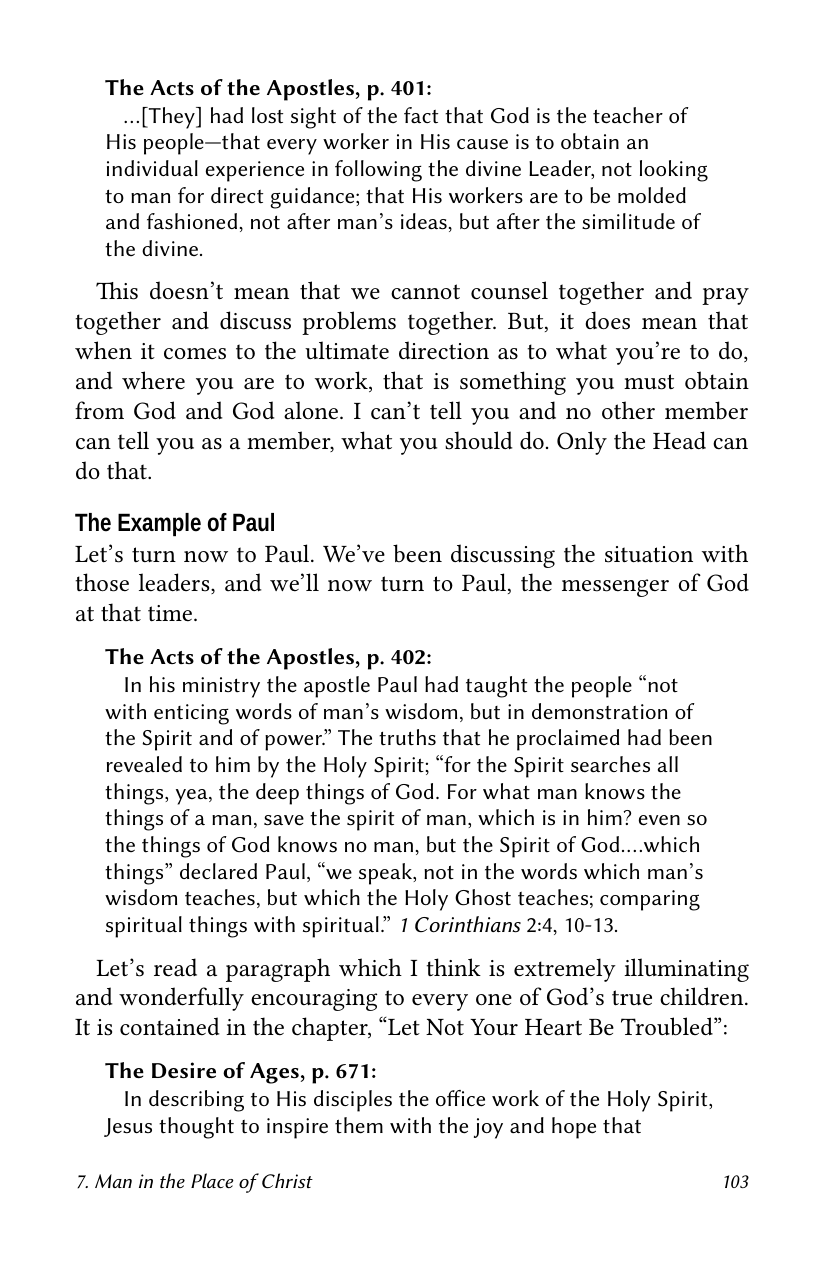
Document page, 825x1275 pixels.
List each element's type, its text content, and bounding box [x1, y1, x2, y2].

text The Acts of the Apostles, p. 402: [105, 644, 750, 670]
text The Desire of Ages, p. 671: [105, 1058, 750, 1084]
subtitle The Example of Paul [75, 508, 750, 537]
text In his ministry the apostle Paul had taught the people “not with enticing words of man’s wisdom, but in demonstration of the Spirit and of power.” The truths that he proclaimed had been revealed to him by the Holy Spirit; “for the Spirit searches all things, yea, the deep things of God. For what man knows the things of a man, save the spirit of man, which is in him? even so the things of God knows no man, but the Spirit of God.…which things” declared Paul, “we speak, not in the words which man’s wisdom teaches, but which the Holy Ghost teaches; comparing spiritual things with spiritual.” 1 Corinthians 2:4, 10-13. [105, 672, 720, 938]
text This doesn’t mean that we cannot counsel together and pray together and discuss problems together. But, it does mean that when it comes to the ultimate direction as to what you’re to do, and where you are to work, that is something you must obtain from God and God alone. I can’t tell you and no other member can tell you as a member, what you should do. Only the Head can do that. [75, 278, 750, 486]
text The Acts of the Apostles, p. 401: [105, 75, 750, 101]
text Let’s turn now to Paul. We’ve been discussing the situation with those leaders, and we’ll now turn to Paul, the messenger of God at that time. [75, 539, 750, 628]
text Let’s read a paragraph which I think is extremely illuminating and wonderfully encouraging to every one of God’s true children. It is contained in the chapter, “Let Not Your Heart Be Troubled”: [75, 953, 750, 1042]
text In describing to His disciples the office work of the Holy Spirit, Jesus thought to inspire them with the joy and hope that [105, 1086, 720, 1139]
text ...[They] had lost sight of the fact that God is the teacher of His people—that every worker in His cause is to obtain an individual experience in following the divine Leader, not looking to man for direct guidance; that His workers are to be molded and fashioned, not after man’s ideas, but after the similitude of the divine. [105, 103, 720, 262]
